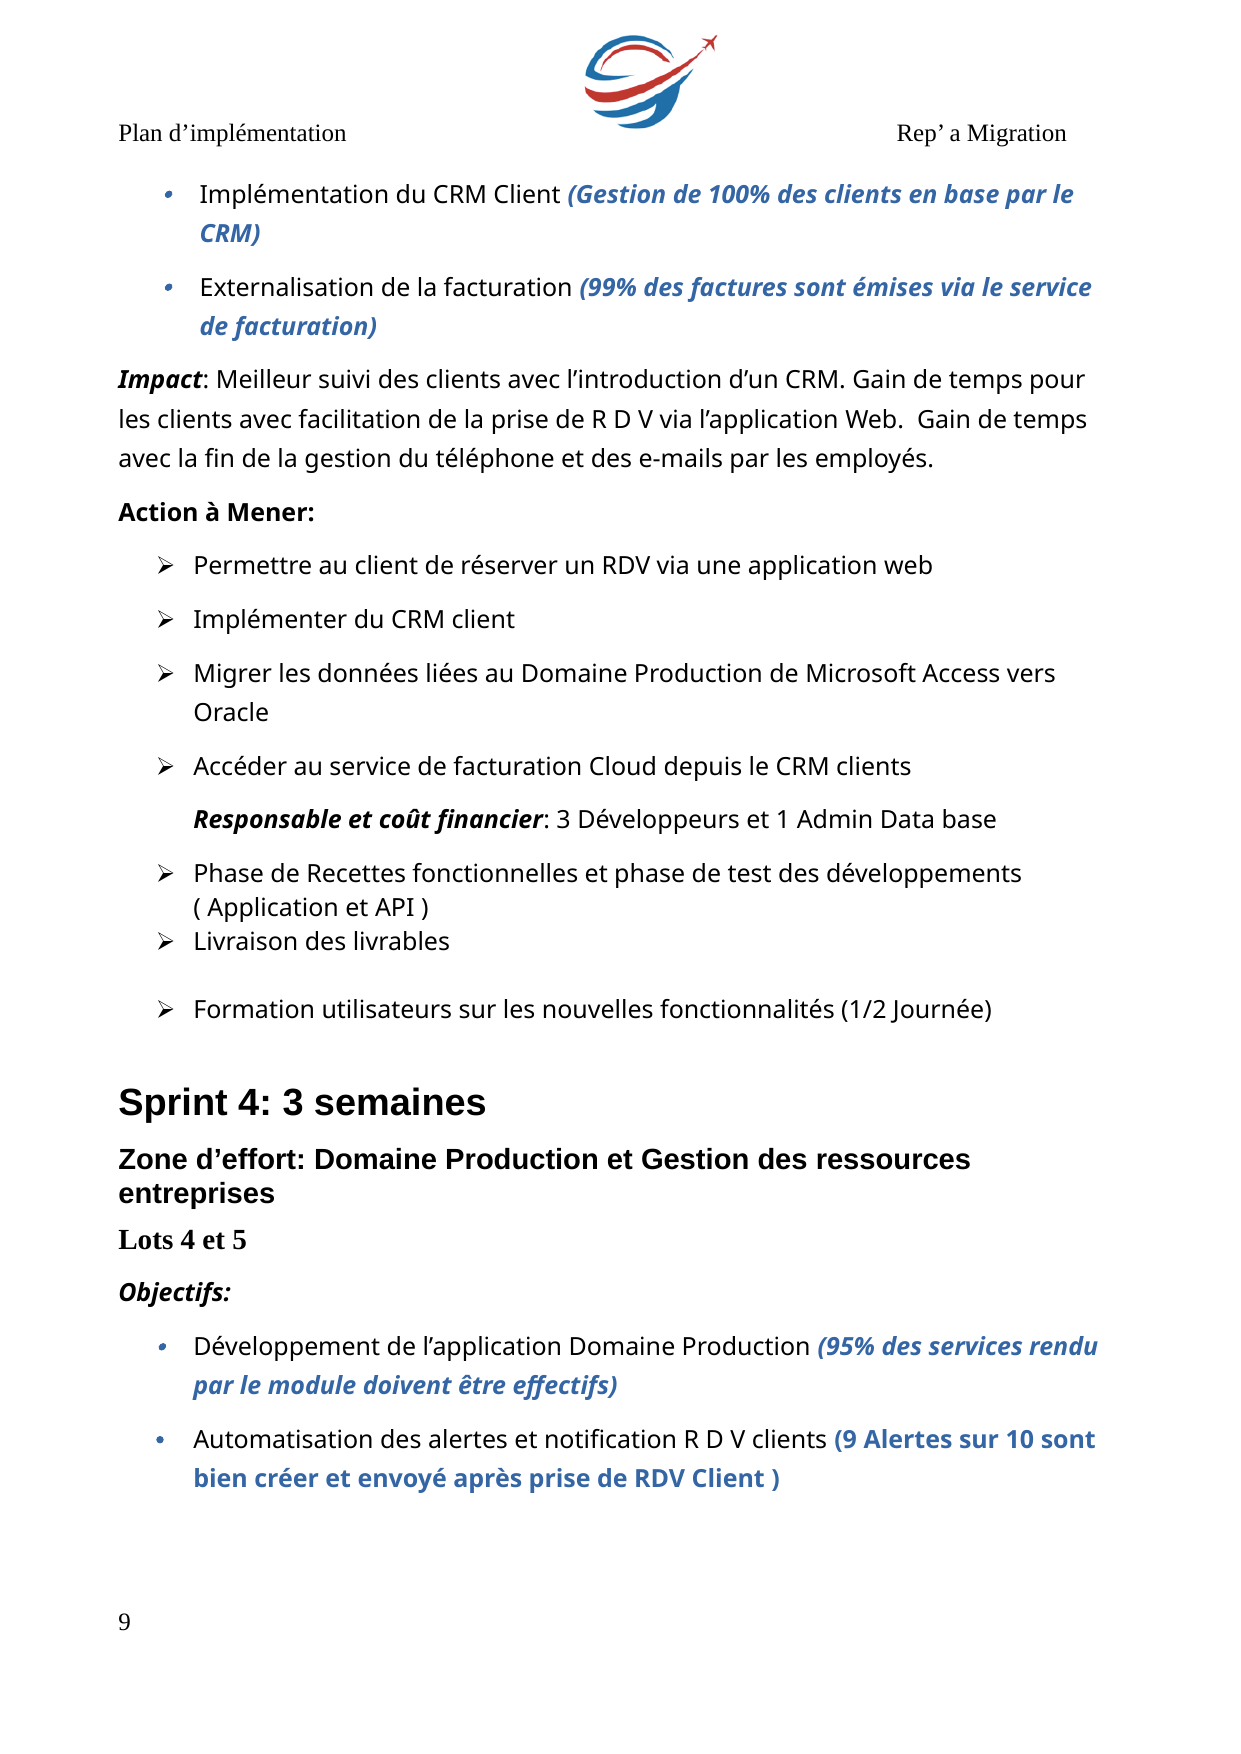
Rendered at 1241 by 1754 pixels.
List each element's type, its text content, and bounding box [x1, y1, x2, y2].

list Permettre au client de réserver un RDV via une application web [156, 548, 1122, 582]
text Impact: Meilleur suivi des clients avec l’introduction d’un CRM. Gain de temps pour les clients avec facilitation de la prise de R D V via l’application Web. Gain de temps avec la fin de la gestion du téléphone et des e-mails par les employés. [118, 362, 1122, 474]
list Implémentation du CRM Client (Gestion de 100% des clients en base par le CRM) [162, 176, 1122, 249]
list Externalisation de la facturation (99% des factures sont émises via le service de facturation) [162, 269, 1122, 342]
list Automatisation des alertes et notification R D V clients (9 Alertes sur 10 sont bien créer et envoyé après prise de RDV Client ) [156, 1422, 1122, 1495]
subtitle Zone d’effort: Domaine Production et Gestion des ressources entreprises [118, 1142, 1122, 1209]
subtitle Sprint 4: 3 semaines [118, 1080, 1122, 1124]
list Phase de Recettes fonctionnelles et phase de test des développements ( Application et API ) [156, 856, 1122, 924]
text Objectifs: [118, 1275, 1122, 1309]
text Action à Mener: [118, 494, 1122, 528]
list Formation utilisateurs sur les nouvelles fonctionnalités (1/2 Journée) [156, 992, 1122, 1026]
list Responsable et coût financier: 3 Développeurs et 1 Admin Data base [156, 802, 1122, 836]
list Implémenter du CRM client [156, 602, 1122, 636]
list Développement de l’application Domaine Production (95% des services rendu par le module doivent être effectifs) [156, 1329, 1122, 1402]
list Migrer les données liées au Domaine Production de Microsoft Access vers Oracle [156, 656, 1122, 729]
picture [577, 14, 723, 155]
text Lots 4 et 5 [118, 1222, 1122, 1256]
list Accéder au service de facturation Cloud depuis le CRM clients [156, 748, 1122, 782]
list Livraison des livrables [156, 924, 1122, 958]
